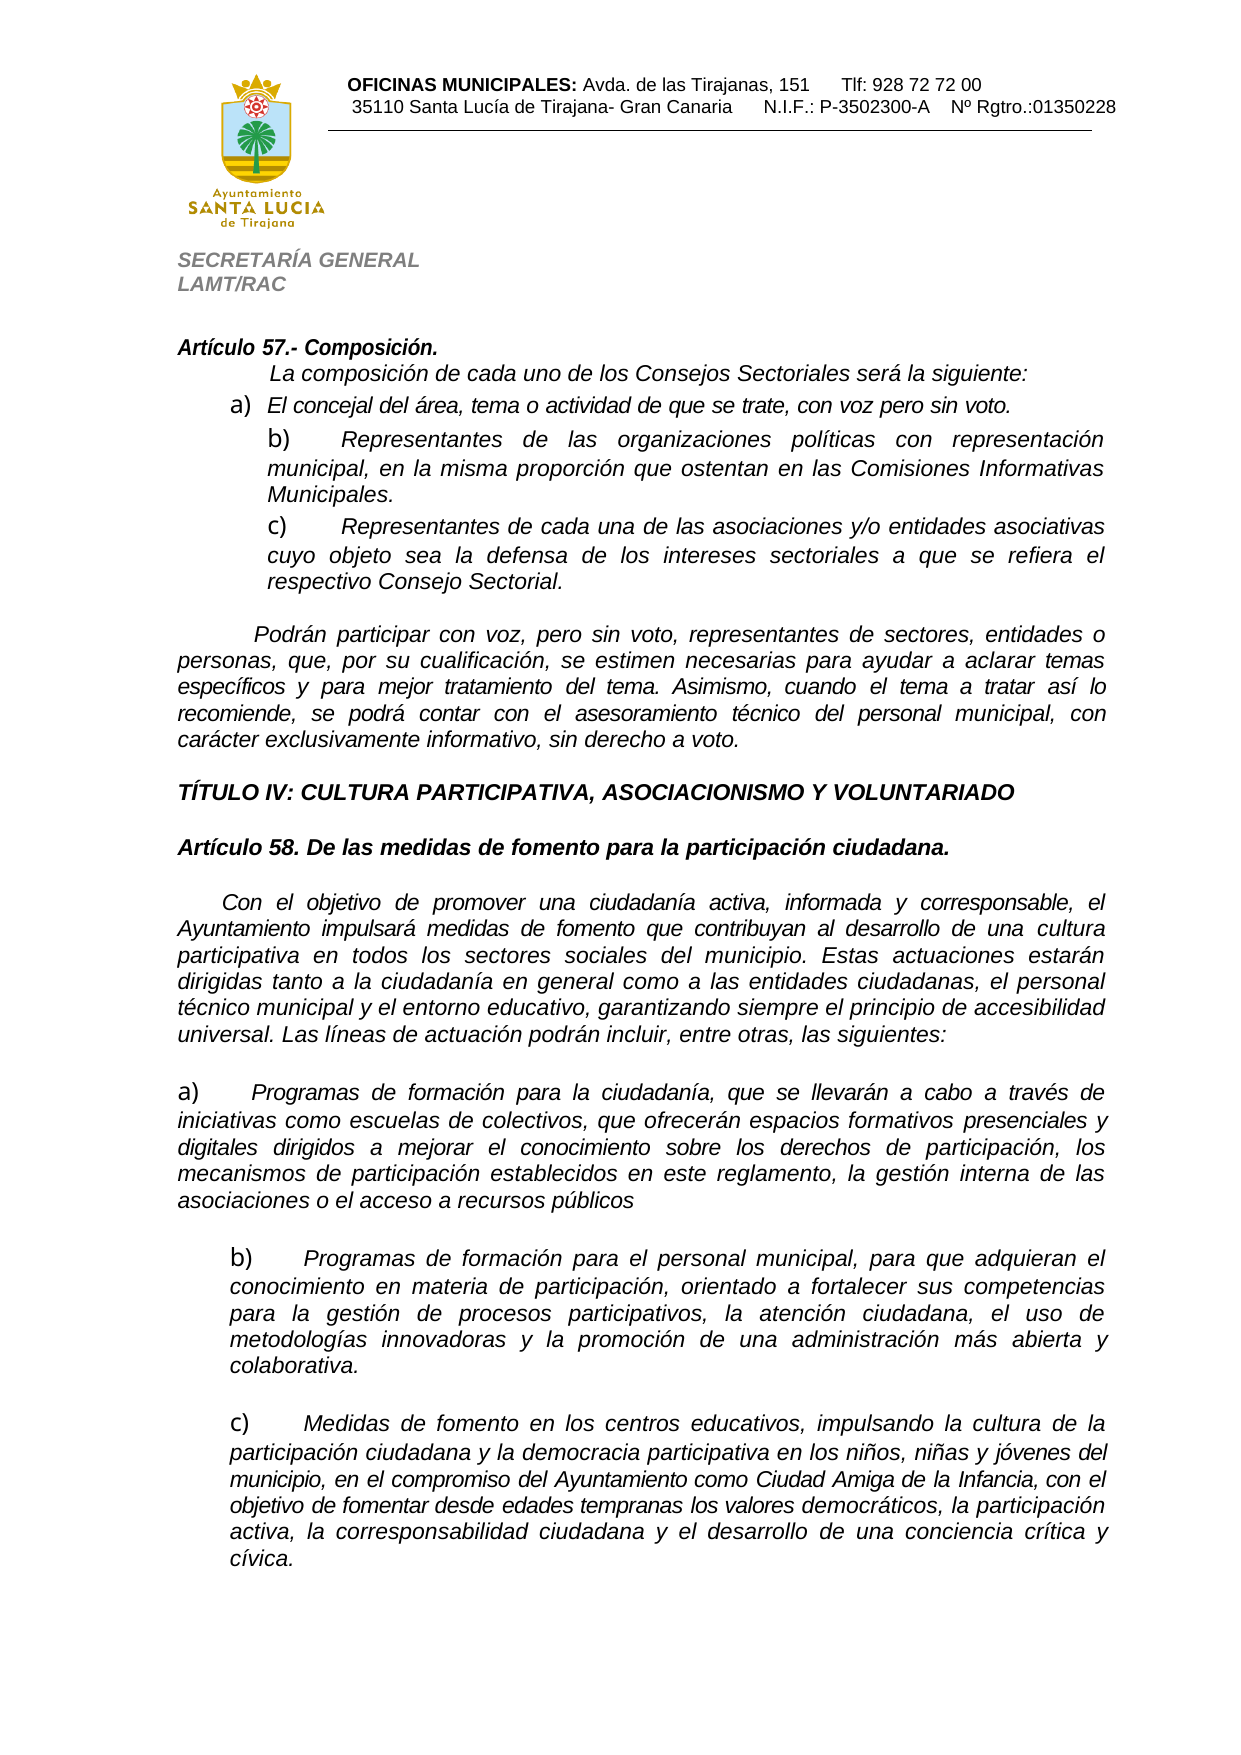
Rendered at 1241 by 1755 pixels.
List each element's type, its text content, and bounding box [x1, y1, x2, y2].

list Programas de formación para la ciudadanía, que se llevarán a cabo a través de iniciativas como escuelas de colectivos, que ofrecerán espacios formativos presenciales y digitales dirigidos a mejorar el conocimiento sobre los derechos de participación, los mecanismos de participación establecidos en este reglamento, la gestión interna de las asociaciones o el acceso a recursos públicos [177, 1073, 1108, 1213]
subtitle TÍTULO IV: CULTURA PARTICIPATIVA, ASOCIACIONISMO Y VOLUNTARIADO [177, 779, 1122, 805]
list Representantes de cada una de las asociaciones y/o entidades asociativas cuyo objeto sea la defensa de los intereses sectoriales a que se refiera el respectivo Consejo Sectorial. [267, 507, 1107, 594]
text La composición de cada uno de los Consejos Sectoriales será la siguiente: [177, 360, 1122, 387]
list Programas de formación para el personal municipal, para que adquieran el conocimiento en materia de participación, orientado a fortalecer sus competencias para la gestión de procesos participativos, la atención ciudadana, el uso de metodologías innovadoras y la promoción de una administración más abierta y colaborativa. [229, 1239, 1108, 1379]
text Podrán participar con voz, pero sin voto, representantes de sectores, entidades o personas, que, por su cualificación, se estimen necesarias para ayudar a aclarar temas específicos y para mejor tratamiento del tema. Asimismo, cuando el tema a tratar así lo recomiende, se podrá contar con el asesoramiento técnico del personal municipal, con carácter exclusivamente informativo, sin derecho a voto. [177, 621, 1108, 752]
list Medidas de fomento en los centros educativos, impulsando la cultura de la participación ciudadana y la democracia participativa en los niños, niñas y jóvenes del municipio, en el compromiso del Ayuntamiento como Ciudad Amiga de la Infancia, con el objetivo de fomentar desde edades tempranas los valores democráticos, la participación activa, la corresponsabilidad ciudadana y el desarrollo de una conciencia crítica y cívica. [229, 1405, 1108, 1571]
subtitle Artículo 57.- Composición. [177, 334, 1122, 360]
list Representantes de las organizaciones políticas con representación municipal, en la misma proporción que ostentan en las Comisiones Informativas Municipales. [267, 421, 1107, 507]
subtitle Artículo 58. De las medidas de fomento para la participación ciudadana. [177, 834, 1122, 860]
text Con el objetivo de promover una ciudadanía activa, informada y corresponsable, el Ayuntamiento impulsará medidas de fomento que contribuyan al desarrollo de una cultura participativa en todos los sectores sociales del municipio. Estas actuaciones estarán dirigidas tanto a la ciudadanía en general como a las entidades ciudadanas, el personal técnico municipal y el entorno educativo, garantizando siempre el principio de accesibilidad universal. Las líneas de actuación podrán incluir, entre otras, las siguientes: [177, 889, 1108, 1047]
list El concejal del área, tema o actividad de que se trate, con voz pero sin voto. [229, 387, 1122, 421]
